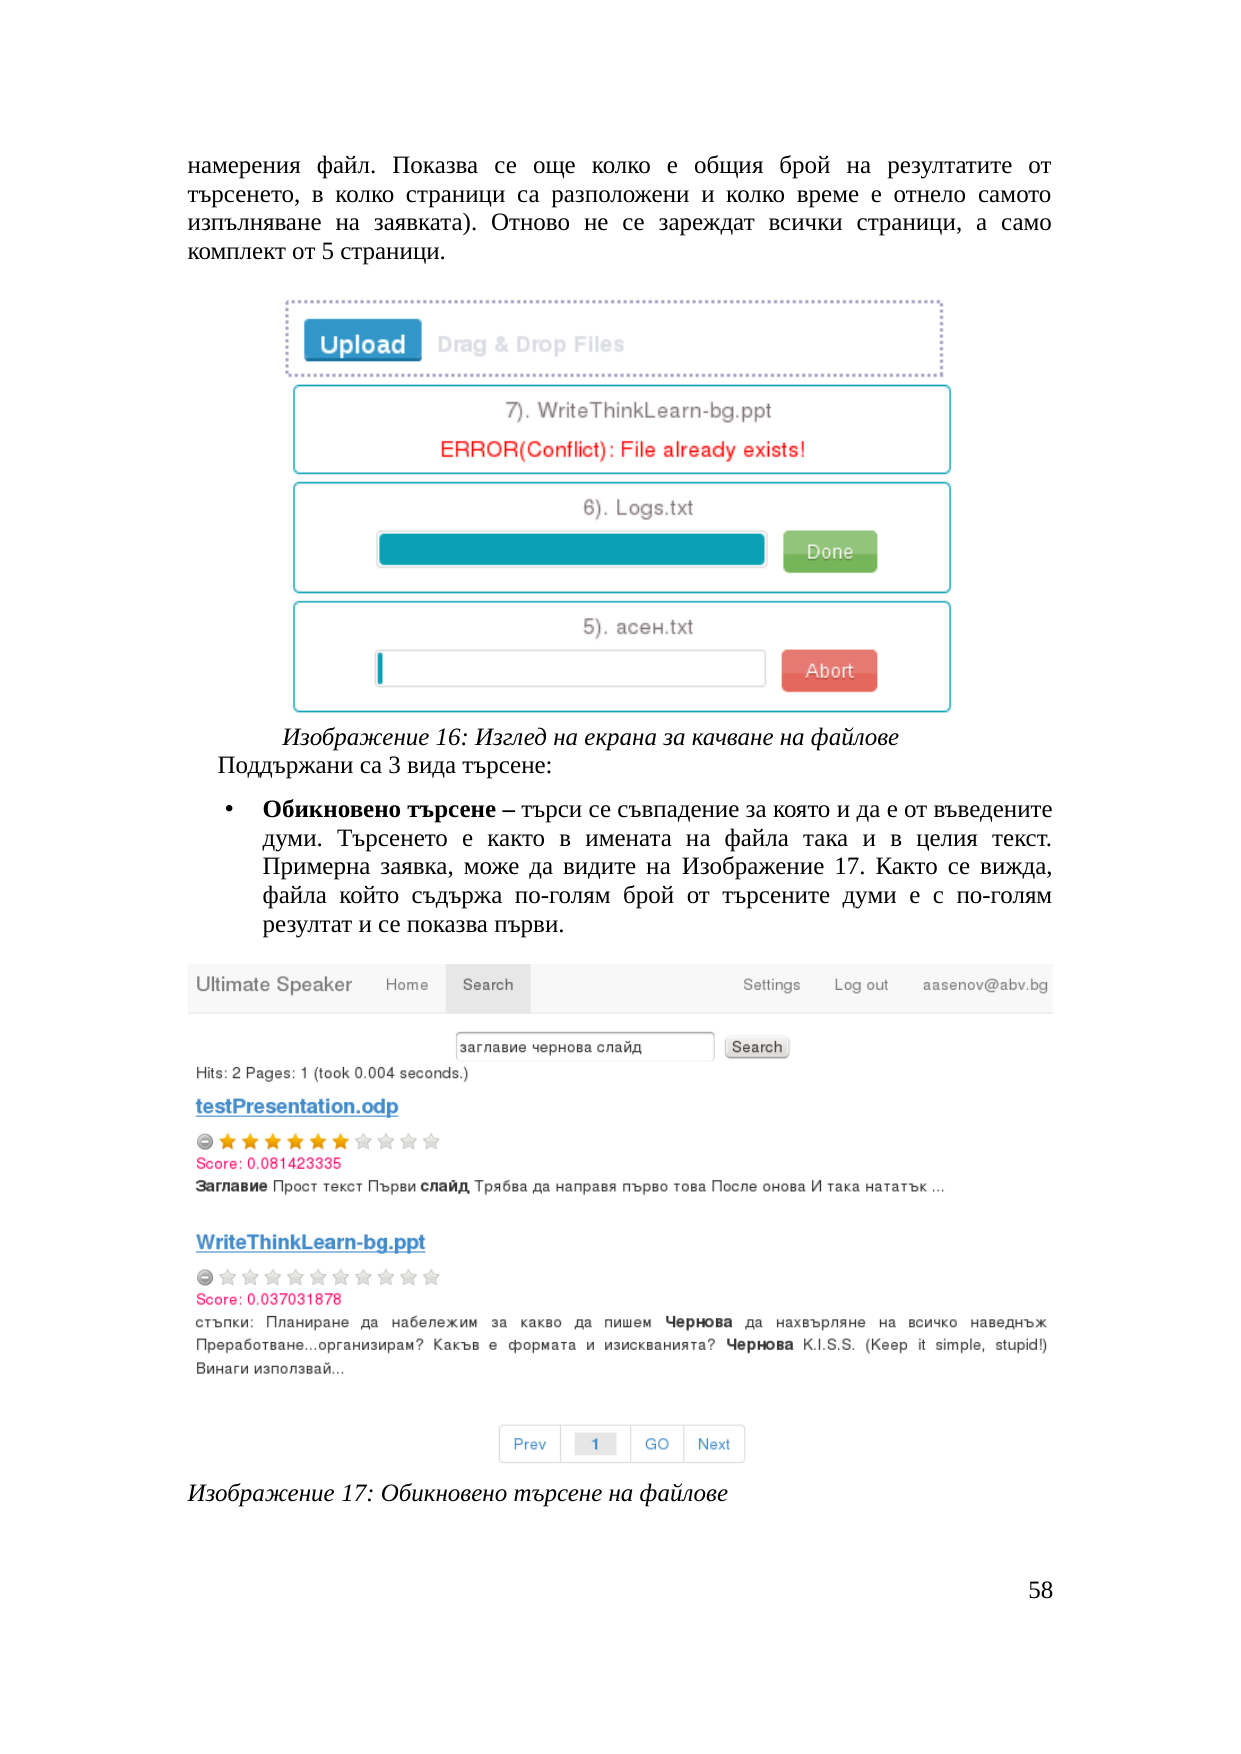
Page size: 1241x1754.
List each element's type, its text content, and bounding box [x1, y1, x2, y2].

list Обикновено търсене – търси се съвпадение за която и да е от въведените думи. Търсенето е както в имената на файла така и в целия текст. Примерна заявка, може да видите на Изображение 17. Както се вижда, файла който съдържа по-голям брой от търсените думи е с по-голям резултат и се показва първи. [225, 794, 1053, 938]
picture [187, 964, 1053, 1479]
text Поддържани са 3 вида търсене: [187, 722, 1053, 779]
picture [282, 292, 959, 722]
text Изображение 16: Изглед на екрана за качване на файлове [282, 722, 958, 751]
text Изображение 17: Обикновено търсене на файлове [187, 1479, 1053, 1507]
text намерения файл. Показва се още колко е общия брой на резултатите от търсенето, в колко страници са разположени и колко време е отнело самото изпълняване на заявката). Отново не се зареждат всички страници, а само комплект от 5 страници. [187, 150, 1053, 265]
